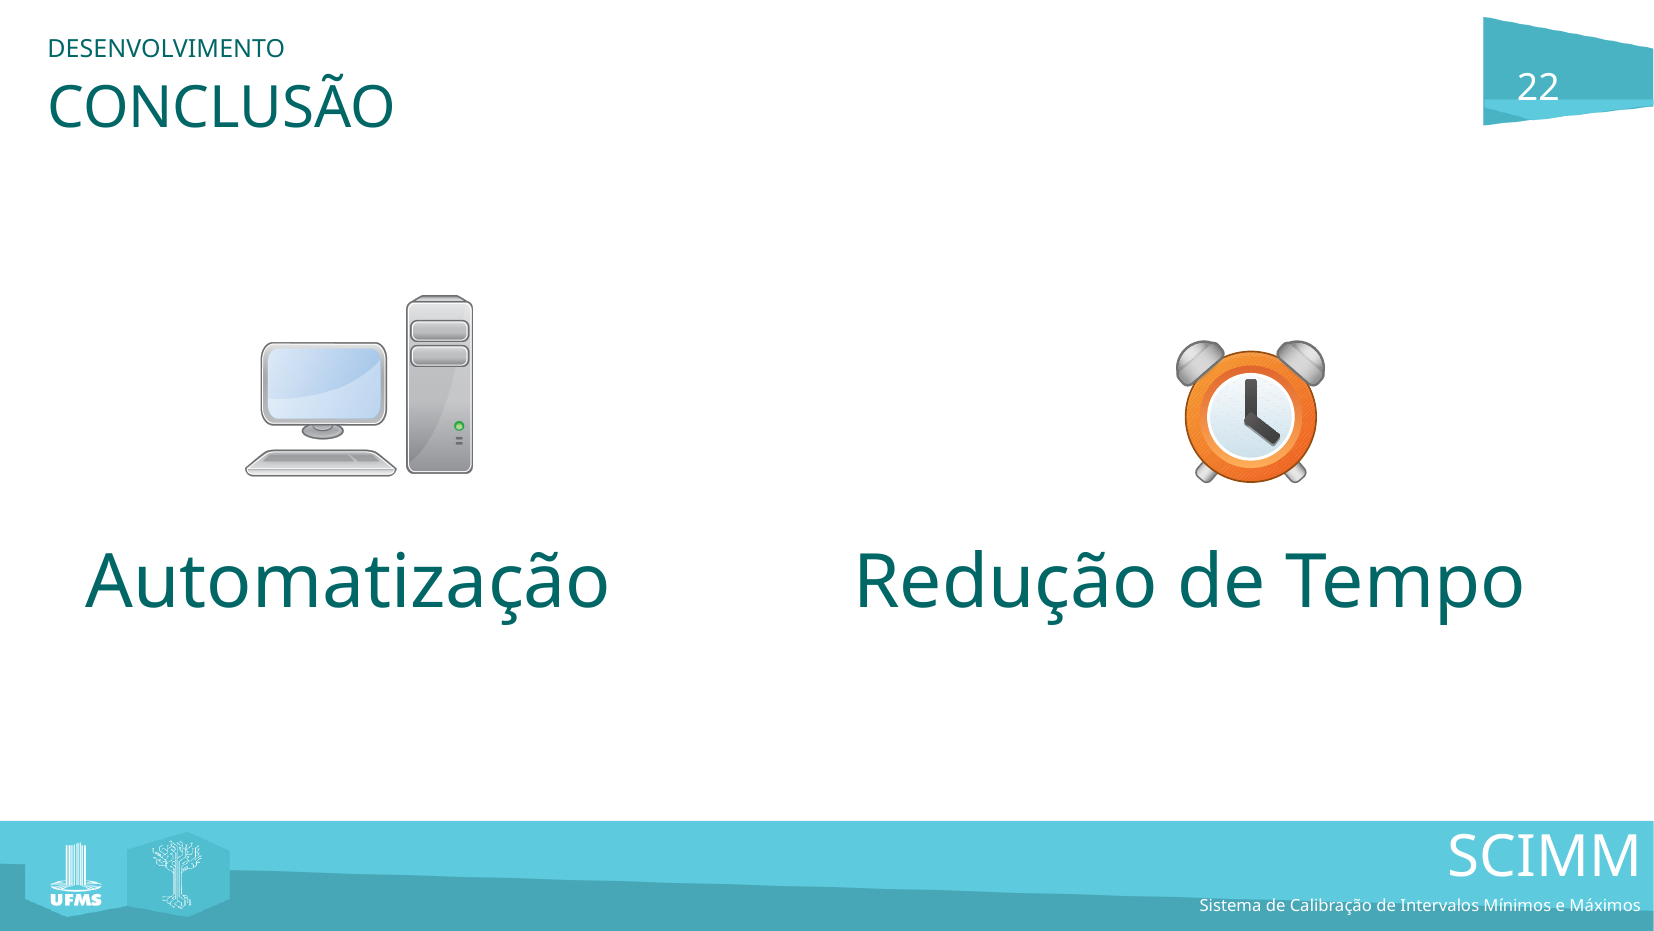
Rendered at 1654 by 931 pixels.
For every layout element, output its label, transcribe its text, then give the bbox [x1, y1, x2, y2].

title DESENVOLVIMENTO CONCLUSÃO [11, 10, 1501, 166]
picture [0, 0, 1654, 931]
title SCIMM Sistema de Calibração de Intervalos Mínimos e Máximos [153, 801, 1642, 931]
text_box Redução de Tempo [838, 519, 1565, 659]
text_box [1503, 53, 1654, 124]
text_box Automatização [70, 519, 647, 626]
